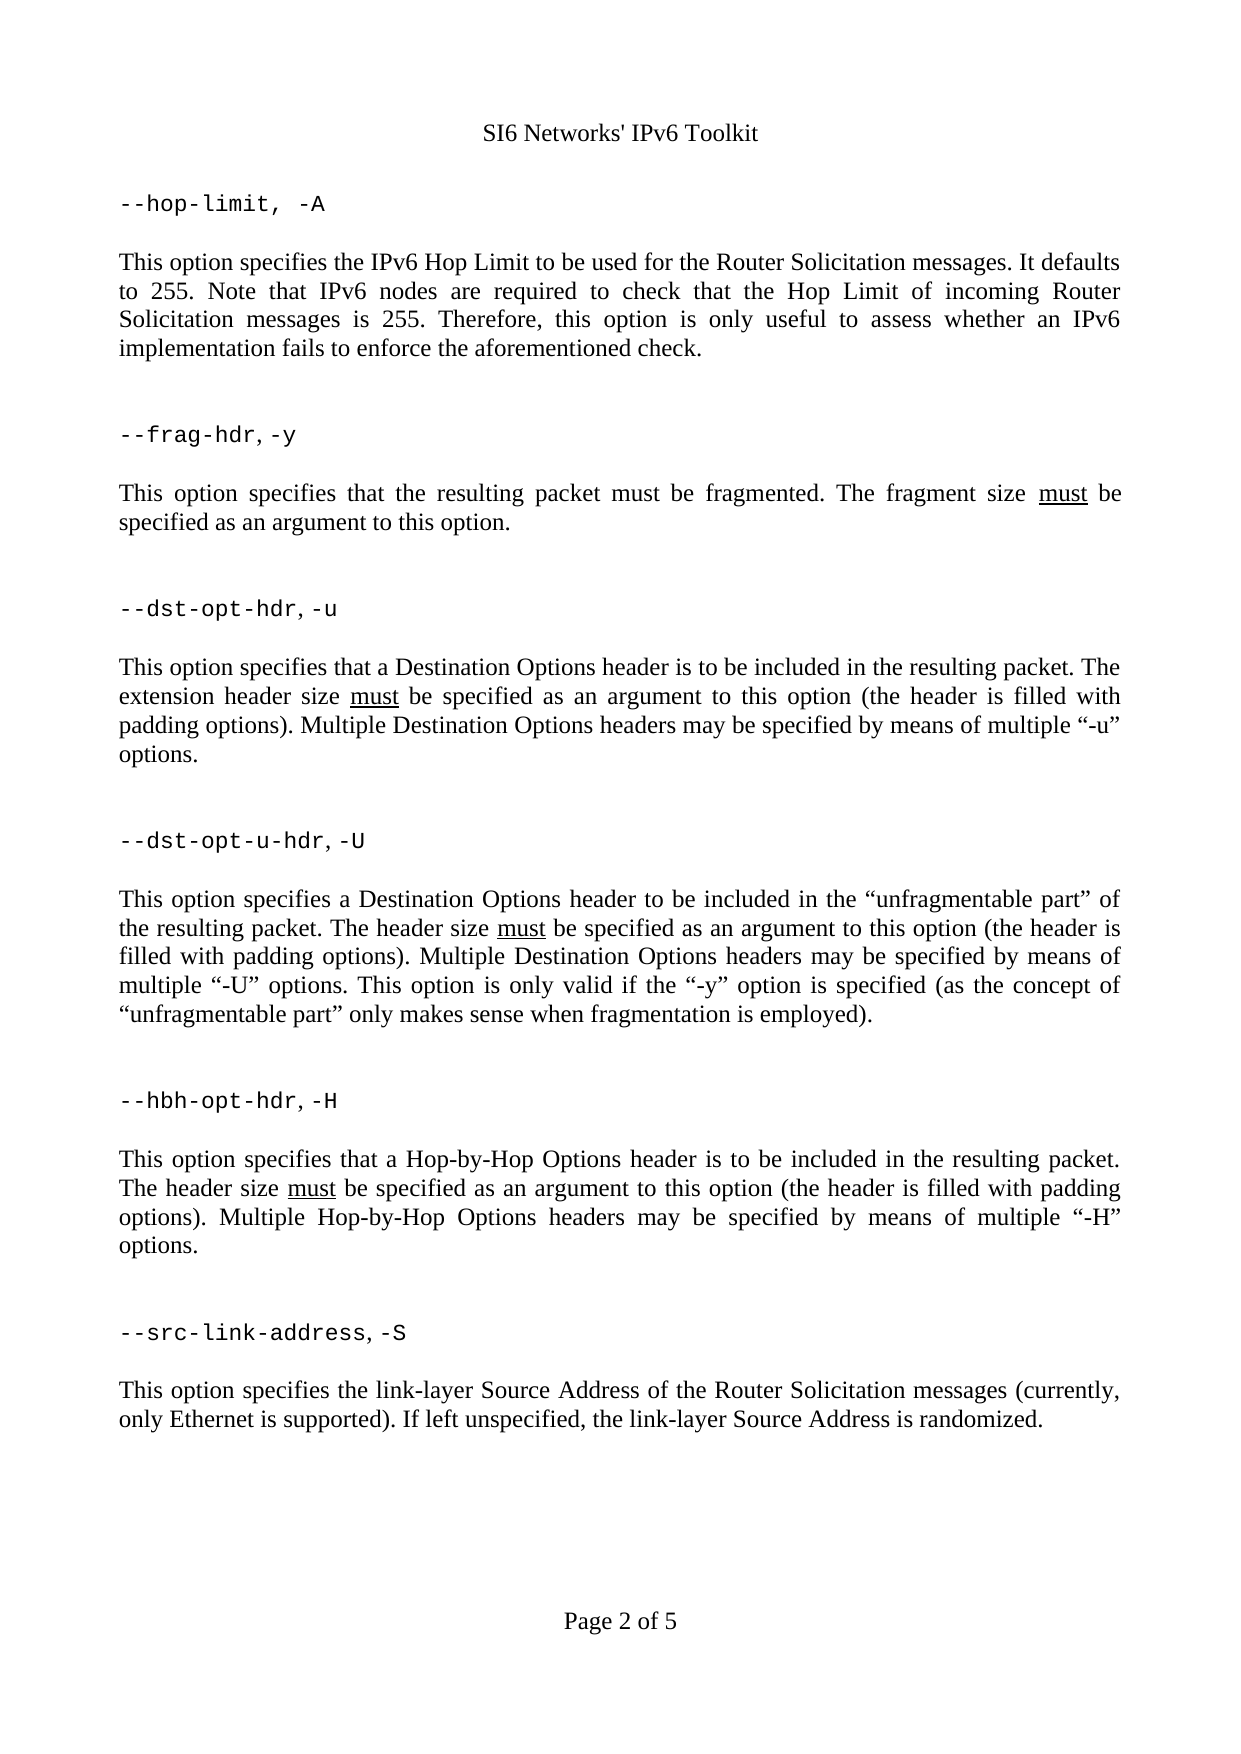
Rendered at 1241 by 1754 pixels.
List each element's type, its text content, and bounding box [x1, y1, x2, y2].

text --hbh-opt-hdr, -H [118, 1085, 1122, 1115]
text --dst-opt-hdr, -u [118, 593, 1122, 624]
text This option specifies that a Hop-by-Hop Options header is to be included in the resulting packet. The header size must be specified as an argument to this option (the header is filled with padding options). Multiple Hop-by-Hop Options headers may be specified by means of multiple “-H” options. [118, 1144, 1122, 1259]
text This option specifies that a Destination Options header is to be included in the resulting packet. The extension header size must be specified as an argument to this option (the header is filled with padding options). Multiple Destination Options headers may be specified by means of multiple “-u” options. [118, 652, 1122, 767]
text This option specifies the IPv6 Hop Limit to be used for the Router Solicitation messages. It defaults to 255. Note that IPv6 nodes are required to check that the Hop Limit of incoming Router Solicitation messages is 255. Therefore, this option is only useful to assess whether an IPv6 implementation fails to enforce the aforementioned check. [118, 247, 1122, 362]
text This option specifies that the resulting packet must be fragmented. The fragment size must be specified as an argument to this option. [118, 478, 1122, 536]
text --dst-opt-u-hdr, -U [118, 825, 1122, 855]
text --hop-limit, -A [118, 192, 1122, 218]
text --src-link-address, -S [118, 1317, 1122, 1347]
text --frag-hdr, -y [118, 419, 1122, 450]
text This option specifies the link-layer Source Address of the Router Solicitation messages (currently, only Ethernet is supported). If left unspecified, the link-layer Source Address is randomized. [118, 1376, 1122, 1433]
text This option specifies a Destination Options header to be included in the “unfragmentable part” of the resulting packet. The header size must be specified as an argument to this option (the header is filled with padding options). Multiple Destination Options headers may be specified by means of multiple “-U” options. This option is only valid if the “-y” option is specified (as the concept of “unfragmentable part” only makes sense when fragmentation is employed). [118, 884, 1122, 1028]
